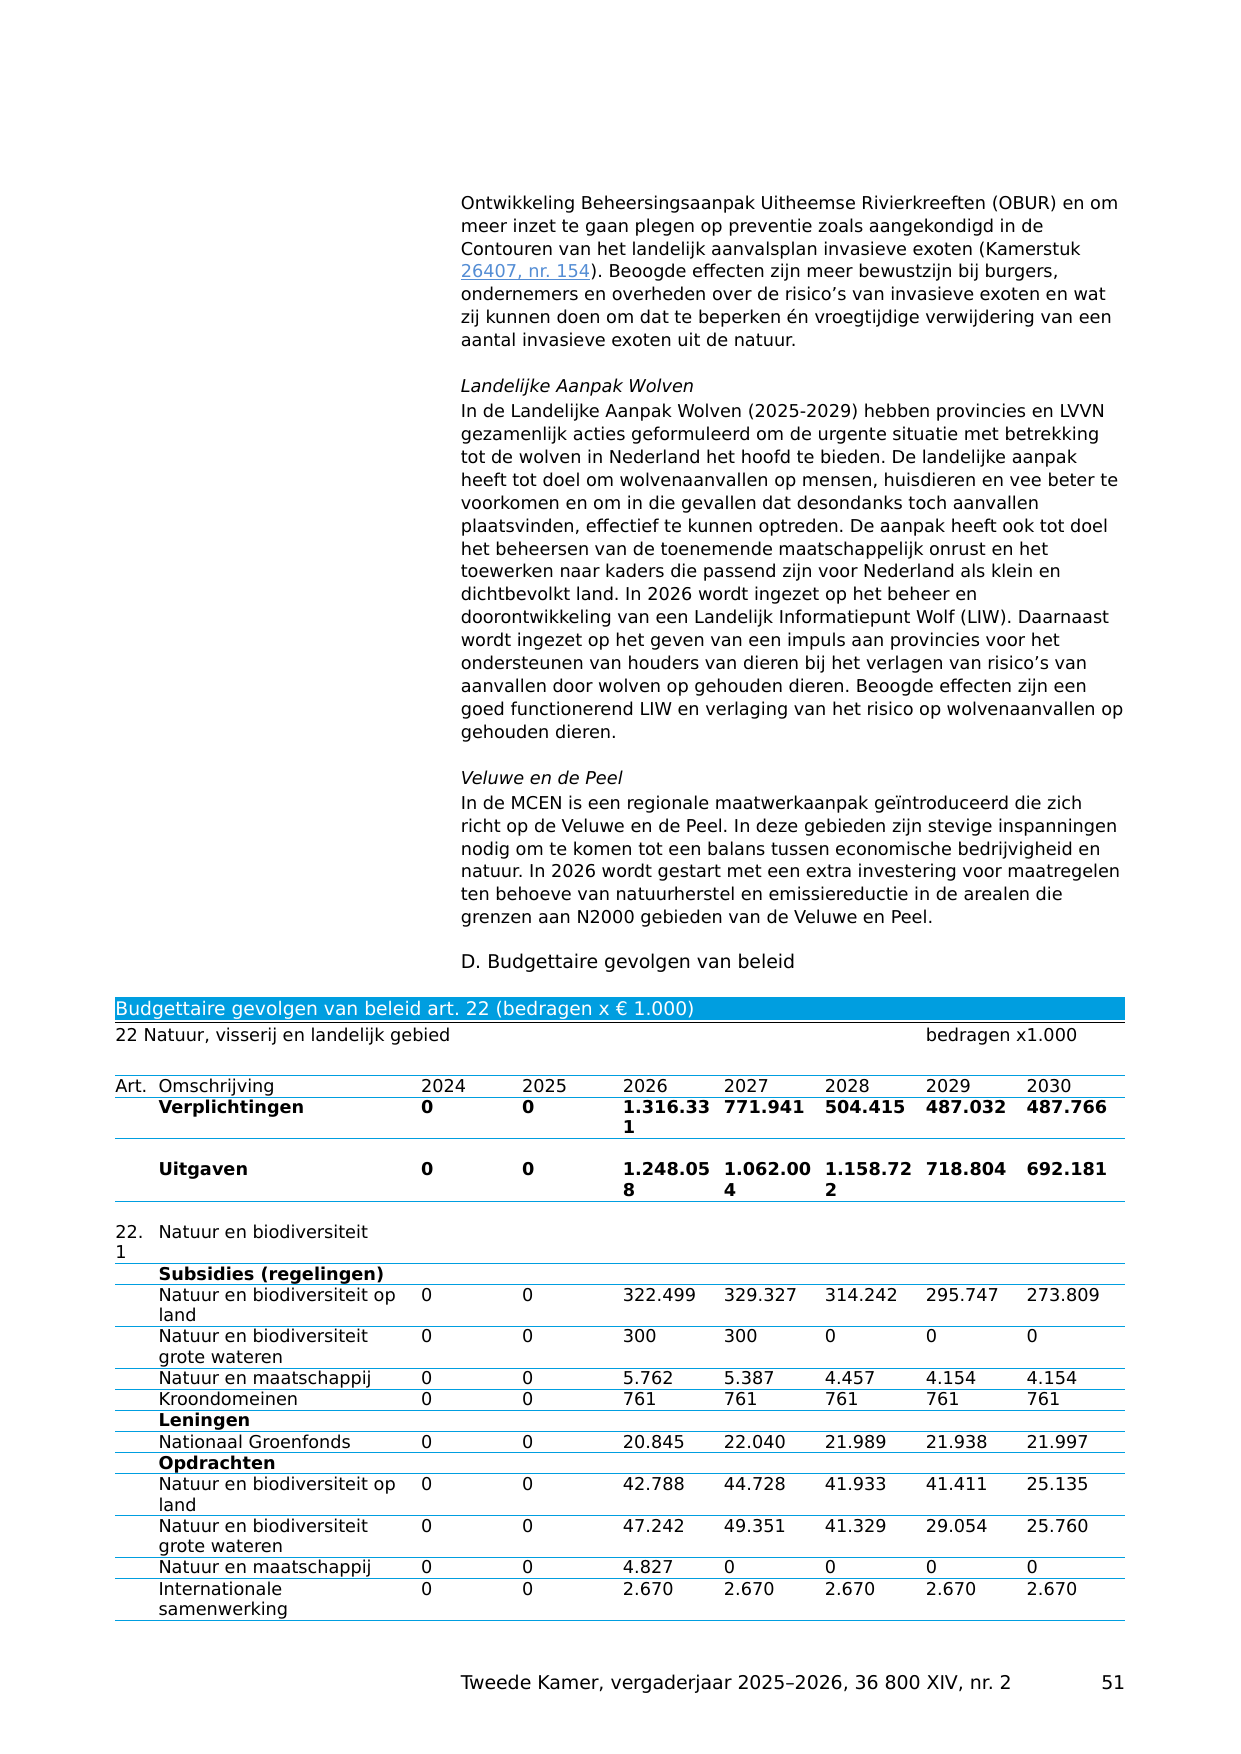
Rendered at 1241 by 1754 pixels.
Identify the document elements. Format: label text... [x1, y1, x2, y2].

table_cell [155, 1139, 418, 1159]
table_cell [923, 1202, 1023, 1222]
table_cell 21.997 [1024, 1432, 1125, 1452]
table_cell 25.760 [1024, 1516, 1125, 1557]
table_cell [115, 1579, 155, 1620]
table_cell 322.499 [620, 1285, 721, 1326]
table_cell 761 [923, 1390, 1023, 1410]
table_cell 5.762 [620, 1369, 721, 1389]
table_cell 2.670 [822, 1579, 923, 1620]
text Veluwe en de Peel [461, 766, 1125, 789]
table_cell 329.327 [721, 1285, 822, 1326]
table_cell [620, 1139, 721, 1159]
table_cell Natuur en maatschappij [155, 1369, 418, 1389]
table_cell [115, 1474, 155, 1515]
table_cell Opdrachten [155, 1453, 418, 1473]
table_cell [923, 1411, 1023, 1431]
table_cell [721, 1411, 822, 1431]
table_cell 0 [519, 1369, 620, 1389]
table_cell Natuur en biodiversiteit op land [155, 1474, 418, 1515]
table_cell Internationale samenwerking [155, 1579, 418, 1620]
table_cell [1024, 1139, 1125, 1159]
table_cell [822, 1139, 923, 1159]
table_cell 0 [418, 1098, 519, 1138]
table_cell 29.054 [923, 1516, 1023, 1557]
table_cell 0 [418, 1432, 519, 1452]
table_cell Uitgaven [155, 1159, 418, 1201]
table_cell 20.845 [620, 1432, 721, 1452]
table_cell 504.415 [822, 1098, 923, 1138]
table_cell [155, 1202, 418, 1222]
table_cell [822, 1222, 923, 1263]
table_cell [418, 1222, 519, 1263]
table_cell [721, 1202, 822, 1222]
table_cell [620, 1264, 721, 1284]
text Ontwikkeling Beheersingsaanpak Uitheemse Rivierkreeften (OBUR) en om meer inzet te gaan plegen op preventie zoals aangekondigd in de Contouren van het landelijk aanvalsplan invasieve exoten (Kamerstuk 26407, nr. 154). Beoogde effecten zijn meer bewustzijn bij burgers, ondernemers en overheden over de risico’s van invasieve exoten en wat zij kunnen doen om dat te beperken én vroegtijdige verwijdering van een aantal invasieve exoten uit de natuur. [461, 191, 1125, 351]
table_cell [721, 1264, 822, 1284]
table_cell [115, 1139, 155, 1159]
table_cell 1.062.004 [721, 1159, 822, 1201]
table_cell 0 [519, 1432, 620, 1452]
table_cell 41.933 [822, 1474, 923, 1515]
table_cell 1.158.722 [822, 1159, 923, 1201]
table_cell Art. [115, 1076, 155, 1096]
table_cell [822, 1411, 923, 1431]
table_cell [822, 1453, 923, 1473]
table_cell 2025 [519, 1076, 620, 1096]
table_cell 0 [418, 1159, 519, 1201]
table_cell [115, 1516, 155, 1557]
table_cell [115, 1159, 155, 1201]
table_cell [1024, 1222, 1125, 1263]
table_cell 2.670 [1024, 1579, 1125, 1620]
table_cell 0 [519, 1516, 620, 1557]
table_cell Leningen [155, 1411, 418, 1431]
table_cell 692.181 [1024, 1159, 1125, 1201]
table_cell [923, 1139, 1023, 1159]
table_cell 761 [620, 1390, 721, 1410]
table_cell 2.670 [923, 1579, 1023, 1620]
table_cell [519, 1202, 620, 1222]
table_cell 0 [1024, 1558, 1125, 1578]
table_cell 0 [519, 1327, 620, 1368]
table_cell [519, 1139, 620, 1159]
table_cell 0 [519, 1285, 620, 1326]
table_cell [115, 1202, 155, 1222]
table_cell 300 [620, 1327, 721, 1368]
table_cell [721, 1453, 822, 1473]
table_cell Natuur en biodiversiteit grote wateren [155, 1327, 418, 1368]
table_cell 4.457 [822, 1369, 923, 1389]
table_cell 0 [418, 1558, 519, 1578]
table_cell [418, 1411, 519, 1431]
table_cell Kroondomeinen [155, 1390, 418, 1410]
table_cell [519, 1222, 620, 1263]
table_cell 0 [418, 1369, 519, 1389]
table_cell [923, 1453, 1023, 1473]
table_cell [115, 1558, 155, 1578]
table_cell 44.728 [721, 1474, 822, 1515]
table_cell [115, 1432, 155, 1452]
table_cell 0 [519, 1474, 620, 1515]
table_cell 25.135 [1024, 1474, 1125, 1515]
table_cell 0 [519, 1579, 620, 1620]
table_cell 295.747 [923, 1285, 1023, 1326]
table_cell Natuur en maatschappij [155, 1558, 418, 1578]
table_cell 4.154 [923, 1369, 1023, 1389]
table_cell [418, 1139, 519, 1159]
table_cell 22 Natuur, visserij en landelijk gebied [115, 1023, 923, 1049]
table_cell [115, 1327, 155, 1368]
table_cell 2028 [822, 1076, 923, 1096]
table_cell [115, 1411, 155, 1431]
table_cell 47.242 [620, 1516, 721, 1557]
table_cell 41.411 [923, 1474, 1023, 1515]
table_cell 0 [418, 1390, 519, 1410]
table_cell [620, 1453, 721, 1473]
table_cell 2024 [418, 1076, 519, 1096]
table_cell [1024, 1453, 1125, 1473]
table_cell 771.941 [721, 1098, 822, 1138]
table_cell 0 [721, 1558, 822, 1578]
table_cell 1.316.331 [620, 1098, 721, 1138]
table_cell 0 [418, 1516, 519, 1557]
table_cell [721, 1139, 822, 1159]
table_cell 0 [418, 1285, 519, 1326]
table_cell Natuur en biodiversiteit op land [155, 1285, 418, 1326]
table_cell [115, 1049, 1125, 1075]
text Landelijke Aanpak Wolven [461, 374, 1125, 397]
table_cell [822, 1264, 923, 1284]
table_cell [620, 1202, 721, 1222]
table_cell [115, 1098, 155, 1138]
table_cell [115, 1453, 155, 1473]
table_cell 1.248.058 [620, 1159, 721, 1201]
table_cell 21.938 [923, 1432, 1023, 1452]
table_cell 0 [822, 1327, 923, 1368]
table_cell 0 [1024, 1327, 1125, 1368]
table_cell 761 [1024, 1390, 1125, 1410]
table_cell 0 [923, 1327, 1023, 1368]
table_cell 42.788 [620, 1474, 721, 1515]
table_cell 21.989 [822, 1432, 923, 1452]
table_cell 0 [519, 1558, 620, 1578]
table_cell 0 [418, 1474, 519, 1515]
table_cell 22.040 [721, 1432, 822, 1452]
text In de Landelijke Aanpak Wolven (2025-2029) hebben provincies en LVVN gezamenlijk acties geformuleerd om de urgente situatie met betrekking tot de wolven in Nederland het hoofd te bieden. De landelijke aanpak heeft tot doel om wolvenaanvallen op mensen, huisdieren en vee beter te voorkomen en om in die gevallen dat desondanks toch aanvallen plaatsvinden, effectief te kunnen optreden. De aanpak heeft ook tot doel het beheersen van de toenemende maatschappelijk onrust en het toewerken naar kaders die passend zijn voor Nederland als klein en dichtbevolkt land. In 2026 wordt ingezet op het beheer en doorontwikkeling van een Landelijk Informatiepunt Wolf (LIW). Daarnaast wordt ingezet op het geven van een impuls aan provincies voor het ondersteunen van houders van dieren bij het verlagen van risico’s van aanvallen door wolven op gehouden dieren. Beoogde effecten zijn een goed functionerend LIW en verlaging van het risico op wolvenaanvallen op gehouden dieren. [461, 399, 1125, 743]
table_cell 41.329 [822, 1516, 923, 1557]
table_cell Omschrijving [155, 1076, 418, 1096]
table_cell 487.032 [923, 1098, 1023, 1138]
table_cell [1024, 1264, 1125, 1284]
table_cell [115, 1390, 155, 1410]
table_cell [620, 1222, 721, 1263]
table_cell 300 [721, 1327, 822, 1368]
table_cell [418, 1202, 519, 1222]
table_cell 2029 [923, 1076, 1023, 1096]
table_cell [115, 1285, 155, 1326]
table_cell [1024, 1411, 1125, 1431]
table_cell 4.154 [1024, 1369, 1125, 1389]
table_cell 4.827 [620, 1558, 721, 1578]
table_cell Nationaal Groenfonds [155, 1432, 418, 1452]
table_cell 761 [822, 1390, 923, 1410]
table_cell [519, 1411, 620, 1431]
table_cell [721, 1222, 822, 1263]
table_cell 761 [721, 1390, 822, 1410]
table_cell bedragen x1.000 [923, 1023, 1125, 1049]
table_cell Verplichtingen [155, 1098, 418, 1138]
table_cell 0 [822, 1558, 923, 1578]
table_cell 5.387 [721, 1369, 822, 1389]
table_cell 49.351 [721, 1516, 822, 1557]
table_cell 487.766 [1024, 1098, 1125, 1138]
table_cell [1024, 1202, 1125, 1222]
table_cell 718.804 [923, 1159, 1023, 1201]
text In de MCEN is een regionale maatwerkaanpak geïntroduceerd die zich richt op de Veluwe en de Peel. In deze gebieden zijn stevige inspanningen nodig om te komen tot een balans tussen economische bedrijvigheid en natuur. In 2026 wordt gestart met een extra investering voor maatregelen ten behoeve van natuurherstel en emissiereductie in de arealen die grenzen aan N2000 gebieden van de Veluwe en Peel. [461, 791, 1125, 928]
table_cell 2026 [620, 1076, 721, 1096]
table_cell 314.242 [822, 1285, 923, 1326]
table_cell 0 [923, 1558, 1023, 1578]
table_cell [923, 1264, 1023, 1284]
table_cell [620, 1411, 721, 1431]
table_cell 273.809 [1024, 1285, 1125, 1326]
table_cell [822, 1202, 923, 1222]
table_cell 0 [418, 1579, 519, 1620]
table_cell 0 [418, 1327, 519, 1368]
table_cell Subsidies (regelingen) [155, 1264, 418, 1284]
table_cell 2.670 [721, 1579, 822, 1620]
table_cell [923, 1222, 1023, 1263]
table_cell 2030 [1024, 1076, 1125, 1096]
table_cell [418, 1264, 519, 1284]
table_cell [418, 1453, 519, 1473]
table_cell Natuur en biodiversiteit grote wateren [155, 1516, 418, 1557]
table_cell 22.1 [115, 1222, 155, 1263]
table_cell 2027 [721, 1076, 822, 1096]
table_cell Natuur en biodiversiteit [155, 1222, 418, 1263]
table_cell [519, 1264, 620, 1284]
table_cell [115, 1264, 155, 1284]
title D. Budgettaire gevolgen van beleid [461, 951, 1125, 973]
table_cell [115, 1369, 155, 1389]
table_cell 0 [519, 1159, 620, 1201]
table_cell 2.670 [620, 1579, 721, 1620]
table_cell [519, 1453, 620, 1473]
table_cell 0 [519, 1390, 620, 1410]
table_cell 0 [519, 1098, 620, 1138]
